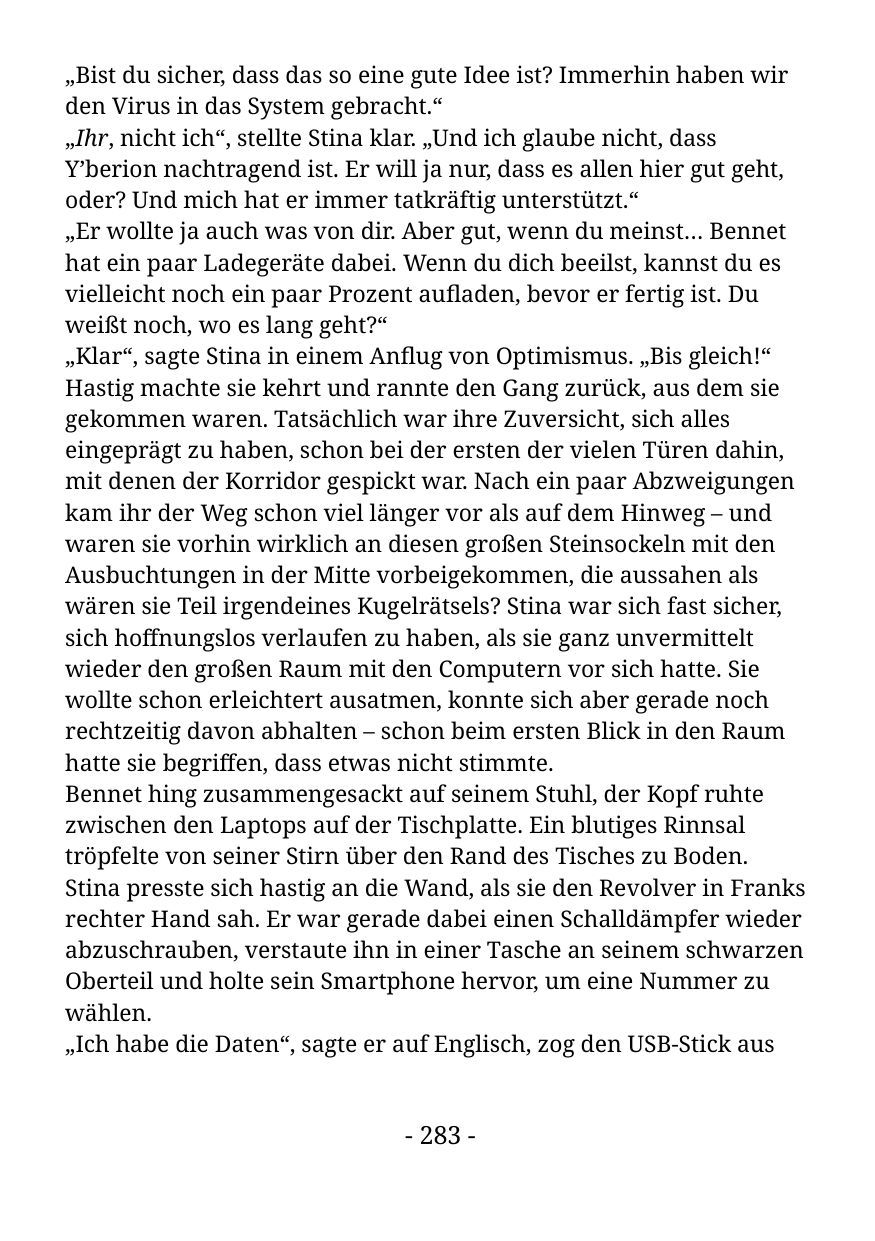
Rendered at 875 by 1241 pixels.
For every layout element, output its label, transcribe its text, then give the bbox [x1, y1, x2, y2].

text „Bist du sicher, dass das so eine gute Idee ist? Immerhin haben wir den Virus in das System gebracht.“ „Ihr, nicht ich“, stellte Stina klar. „Und ich glaube nicht, dass Y’berion nachtragend ist. Er will ja nur, dass es allen hier gut geht, oder? Und mich hat er immer tatkräftig unterstützt.“ „Er wollte ja auch was von dir. Aber gut, wenn du meinst… Bennet hat ein paar Ladegeräte dabei. Wenn du dich beeilst, kannst du es vielleicht noch ein paar Prozent aufladen, bevor er fertig ist. Du weißt noch, wo es lang geht?“ „Klar“, sagte Stina in einem Anflug von Optimismus. „Bis gleich!“ Hastig machte sie kehrt und rannte den Gang zurück, aus dem sie gekommen waren. Tatsächlich war ihre Zuversicht, sich alles eingeprägt zu haben, schon bei der ersten der vielen Türen dahin, mit denen der Korridor gespickt war. Nach ein paar Abzweigungen kam ihr der Weg schon viel länger vor als auf dem Hinweg – und waren sie vorhin wirklich an diesen großen Steinsockeln mit den Ausbuchtungen in der Mitte vorbeigekommen, die aussahen als wären sie Teil irgendeines Kugelrätsels? Stina war sich fast sicher, sich hoffnungslos verlaufen zu haben, als sie ganz unvermittelt wieder den großen Raum mit den Computern vor sich hatte. Sie wollte schon erleichtert ausatmen, konnte sich aber gerade noch rechtzeitig davon abhalten – schon beim ersten Blick in den Raum hatte sie begriffen, dass etwas nicht stimmte. Bennet hing zusammengesackt auf seinem Stuhl, der Kopf ruhte zwischen den Laptops auf der Tischplatte. Ein blutiges Rinnsal tröpfelte von seiner Stirn über den Rand des Tisches zu Boden. Stina presste sich hastig an die Wand, als sie den Revolver in Franks rechter Hand sah. Er war gerade dabei einen Schalldämpfer wieder abzuschrauben, verstaute ihn in einer Tasche an seinem schwarzen Oberteil und holte sein Smartphone hervor, um eine Nummer zu wählen. „Ich habe die Daten“, sagte er auf Englisch, zog den USB-Stick aus [65, 59, 809, 1059]
